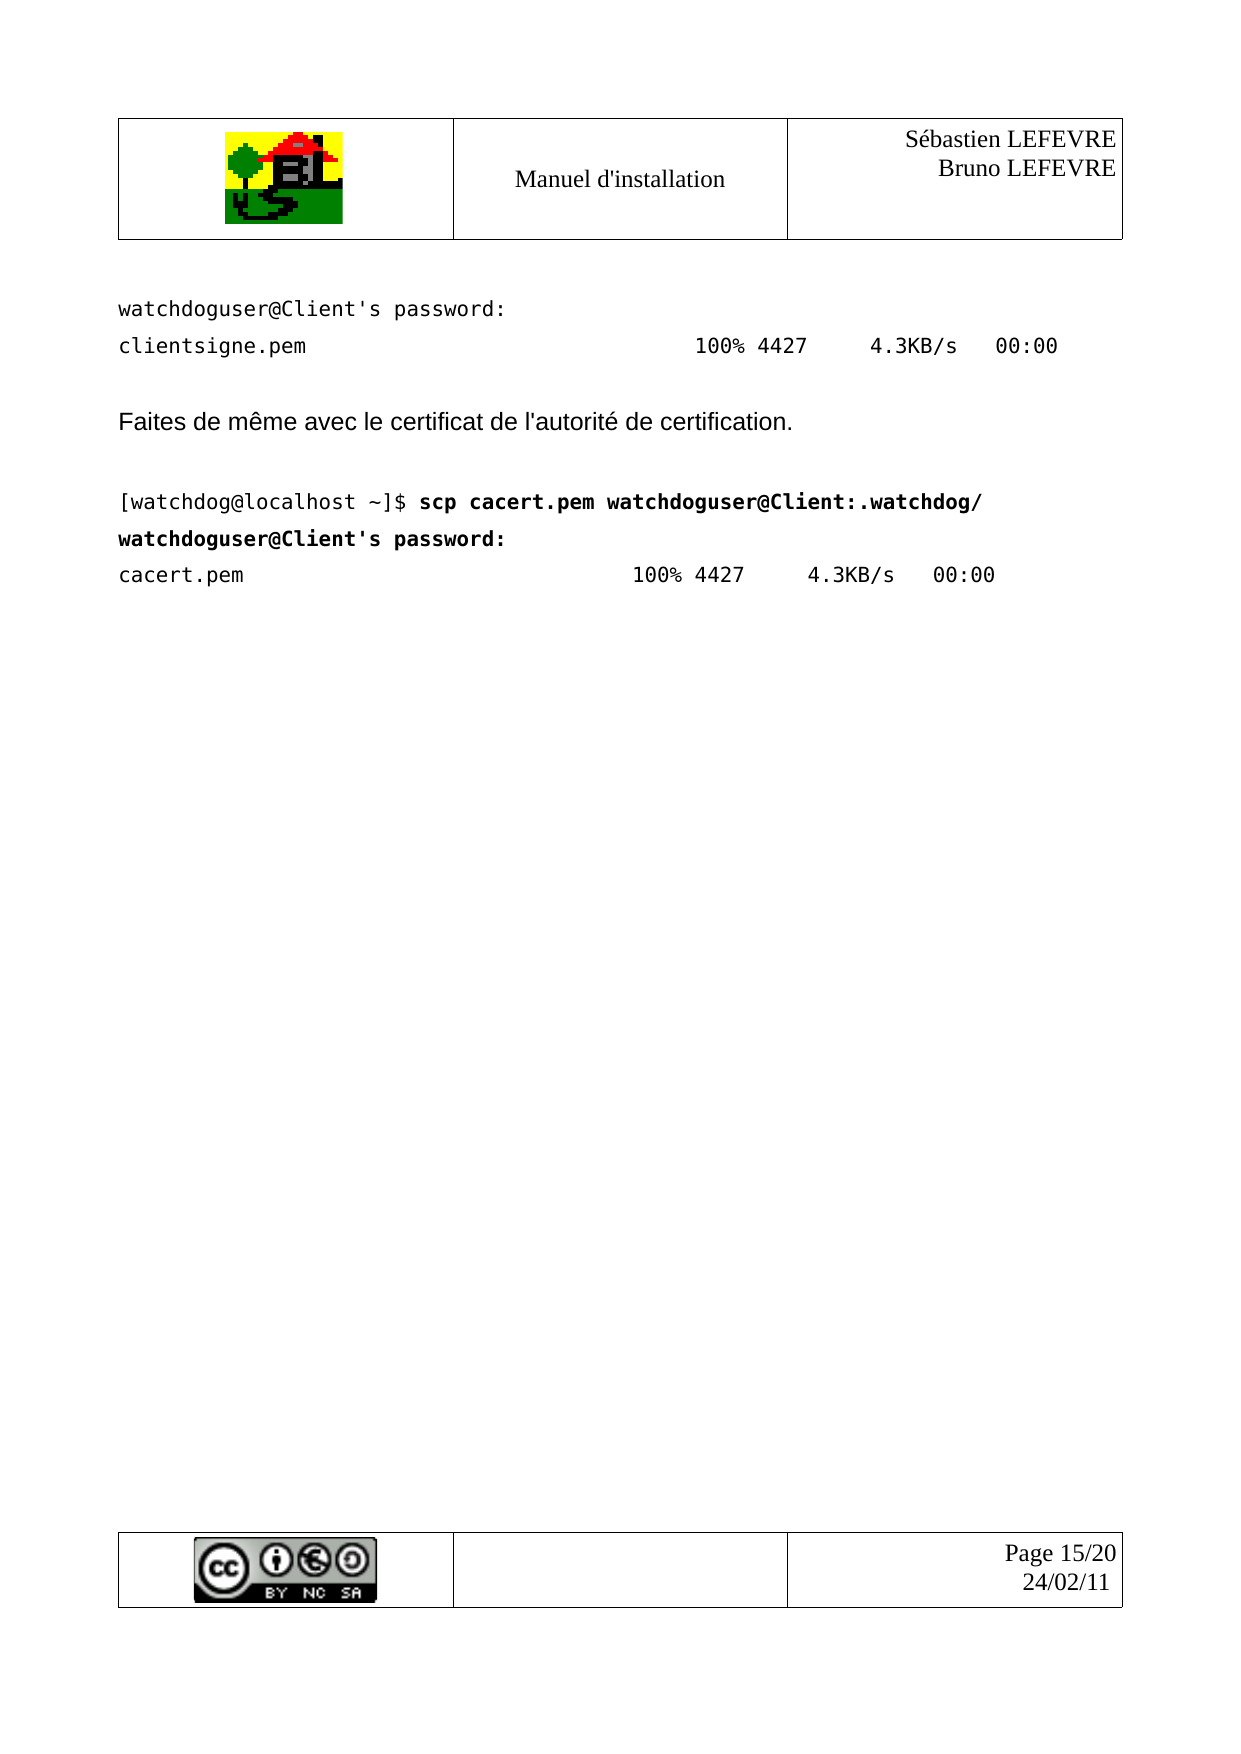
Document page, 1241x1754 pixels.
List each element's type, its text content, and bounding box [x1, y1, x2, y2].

text watchdoguser@Client's password: [118, 297, 1122, 322]
text clientsigne.pem 100% 4427 4.3KB/s 00:00 [118, 334, 1122, 358]
text Faites de même avec le certificat de l'autorité de certification. [118, 407, 1122, 436]
picture [193, 1537, 378, 1603]
text cacert.pem 100% 4427 4.3KB/s 00:00 [118, 563, 1122, 588]
text watchdoguser@Client's password: [118, 527, 1122, 551]
text [watchdog@localhost ~]$ scp cacert.pem watchdoguser@Client:.watchdog/ [118, 490, 1122, 514]
picture [225, 132, 343, 224]
